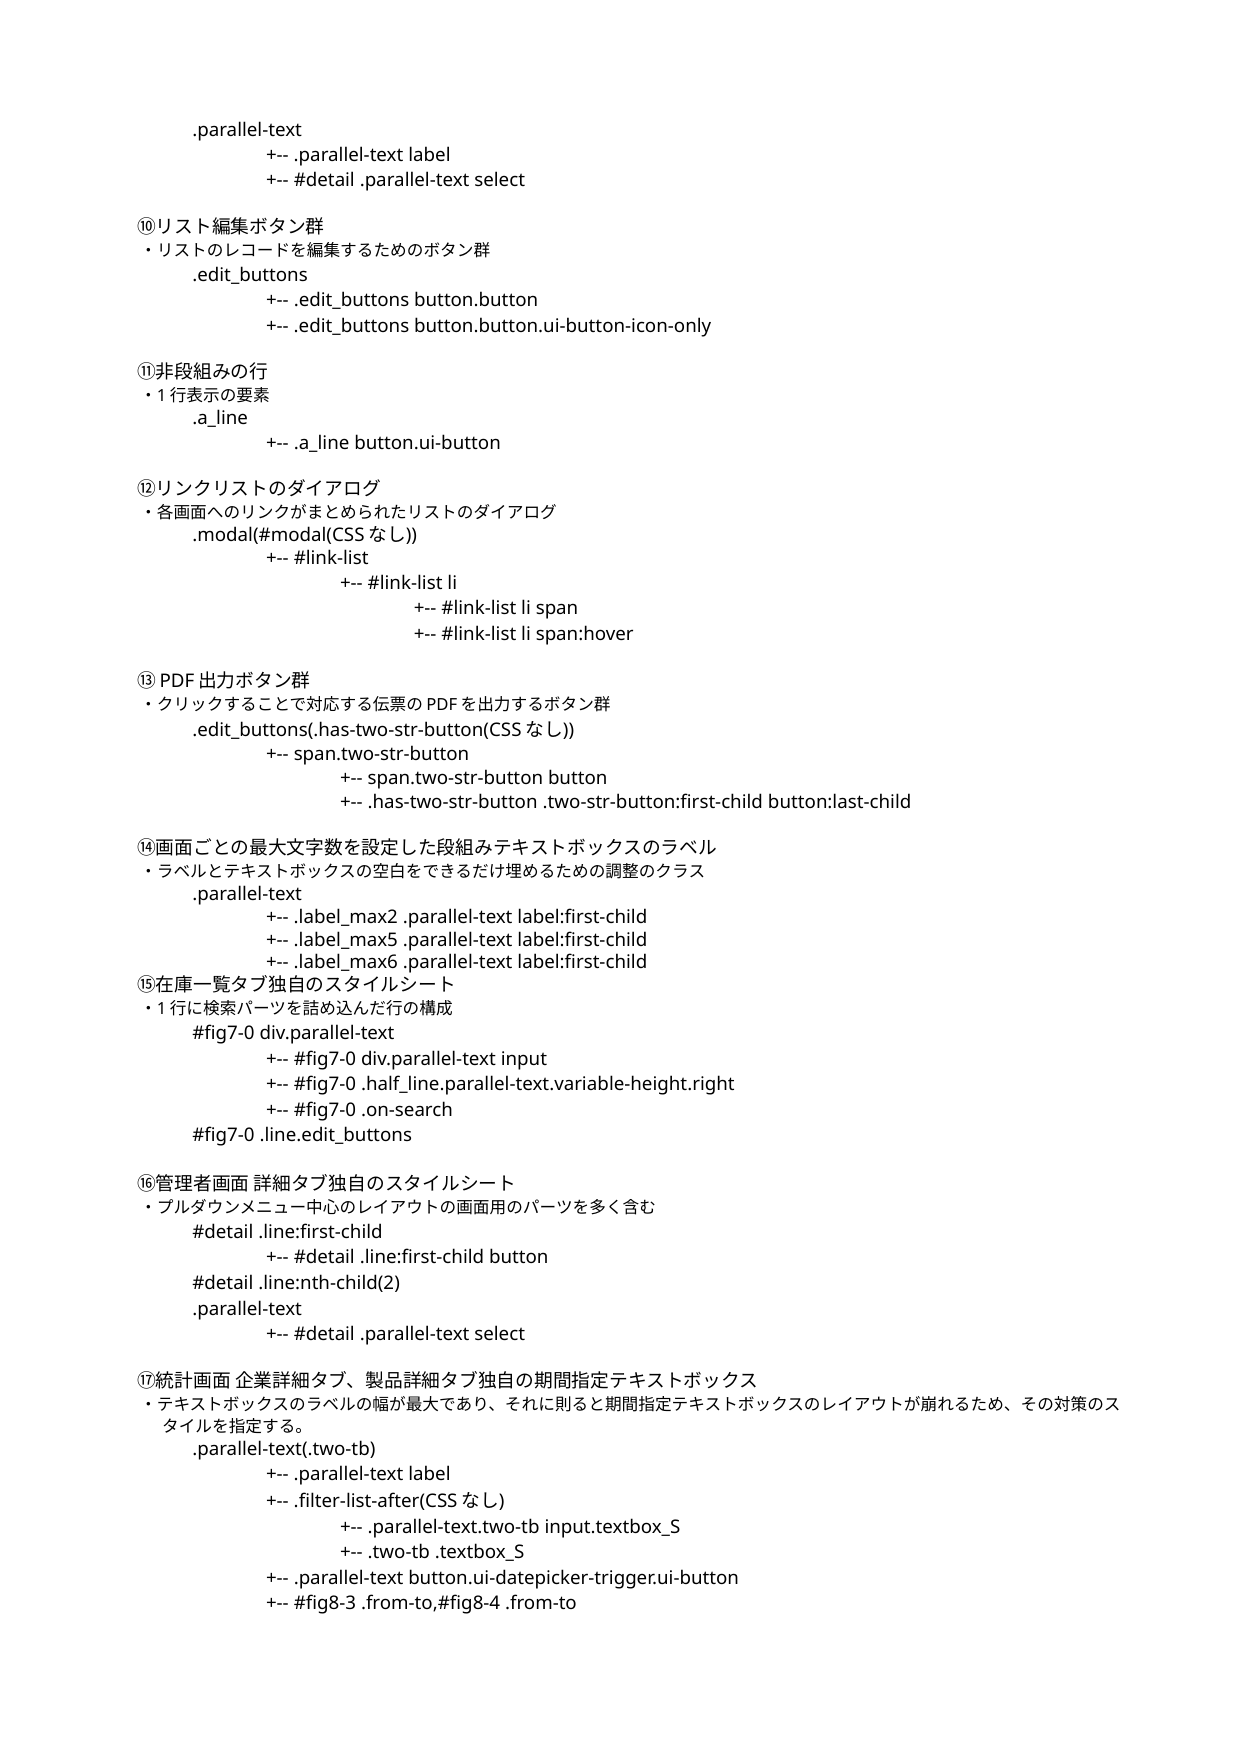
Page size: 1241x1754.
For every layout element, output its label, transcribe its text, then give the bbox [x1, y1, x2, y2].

text +-- .two-tb .textbox_S [118, 1539, 1122, 1564]
text .modal(#modal(CSSなし)) [118, 523, 1122, 546]
text .a_line [118, 406, 1122, 429]
text +-- .filter-list-after(CSSなし) [118, 1486, 1122, 1513]
text +-- .has-two-str-button .two-str-button:first-child button:last-child [118, 790, 1122, 813]
text ・プルダウンメニュー中心のレイアウトの画面用のパーツを多く含む [140, 1195, 1122, 1218]
text .parallel-text [118, 1295, 1122, 1320]
text ⑪非段組みの行 [118, 360, 1122, 383]
text ・各画面へのリンクがまとめられたリストのダイアログ [140, 500, 1122, 523]
text ・クリックすることで対応する伝票のPDFを出力するボタン群 [140, 692, 1122, 714]
text ⑩リスト編集ボタン群 [118, 215, 1122, 238]
text ⑫リンクリストのダイアログ [118, 477, 1122, 500]
text .parallel-text [118, 882, 1122, 905]
text +-- #detail .line:first-child button [118, 1244, 1122, 1269]
text +-- .edit_buttons button.button [118, 286, 1122, 312]
text ・ラベルとテキストボックスの空白をできるだけ埋めるための調整のクラス [140, 859, 1122, 882]
text +-- .parallel-text button.ui-datepicker-trigger.ui-button [118, 1564, 1122, 1590]
text #detail .line:first-child [118, 1218, 1122, 1244]
text .parallel-text(.two-tb) [118, 1437, 1122, 1460]
text +-- #link-list li span [118, 595, 1122, 620]
text +-- #link-list li [118, 569, 1122, 595]
text +-- #fig8-3 .from-to,#fig8-4 .from-to [118, 1590, 1122, 1615]
text ⑯管理者画面 詳細タブ独自のスタイルシート [118, 1172, 1122, 1195]
text ・テキストボックスのラベルの幅が最大であり、それに則ると期間指定テキストボックスのレイアウトが崩れるため、その対策のスタイルを指定する。 [140, 1392, 1122, 1437]
text +-- #link-list li span:hover [118, 620, 1122, 646]
text +-- #detail .parallel-text select [118, 1320, 1122, 1346]
text +-- .label_max6 .parallel-text label:first-child [118, 951, 1122, 973]
text #fig7-0 div.parallel-text [118, 1019, 1122, 1045]
text +-- .parallel-text label [118, 1460, 1122, 1486]
text #fig7-0 .line.edit_buttons [118, 1121, 1122, 1147]
text ・1行に検索パーツを詰め込んだ行の構成 [140, 996, 1122, 1019]
text ⑰統計画面 企業詳細タブ、製品詳細タブ独自の期間指定テキストボックス [118, 1369, 1122, 1392]
text +-- .edit_buttons button.button.ui-button-icon-only [118, 312, 1122, 337]
text +-- .parallel-text label [118, 141, 1122, 167]
text +-- span.two-str-button button [118, 764, 1122, 790]
text ・1行表示の要素 [140, 383, 1122, 406]
text +-- span.two-str-button [118, 742, 1122, 764]
text +-- .parallel-text.two-tb input.textbox_S [118, 1513, 1122, 1539]
text .edit_buttons(.has-two-str-button(CSSなし)) [118, 714, 1122, 742]
text +-- #detail .parallel-text select [118, 167, 1122, 192]
text +-- .label_max5 .parallel-text label:first-child [118, 928, 1122, 951]
text #detail .line:nth-child(2) [118, 1269, 1122, 1295]
text .parallel-text [118, 118, 1122, 141]
text ⑭画面ごとの最大文字数を設定した段組みテキストボックスのラベル [118, 836, 1122, 859]
text +-- #link-list [118, 546, 1122, 569]
text ⑬PDF出力ボタン群 [118, 669, 1122, 692]
text +-- #fig7-0 .half_line.parallel-text.variable-height.right [118, 1070, 1122, 1096]
text +-- #fig7-0 .on-search [118, 1096, 1122, 1121]
text ・リストのレコードを編集するためのボタン群 [140, 238, 1122, 261]
text ⑮在庫一覧タブ独自のスタイルシート [118, 973, 1122, 996]
text +-- .a_line button.ui-button [118, 429, 1122, 454]
text +-- #fig7-0 div.parallel-text input [118, 1045, 1122, 1070]
text +-- .label_max2 .parallel-text label:first-child [118, 905, 1122, 928]
text .edit_buttons [118, 261, 1122, 286]
